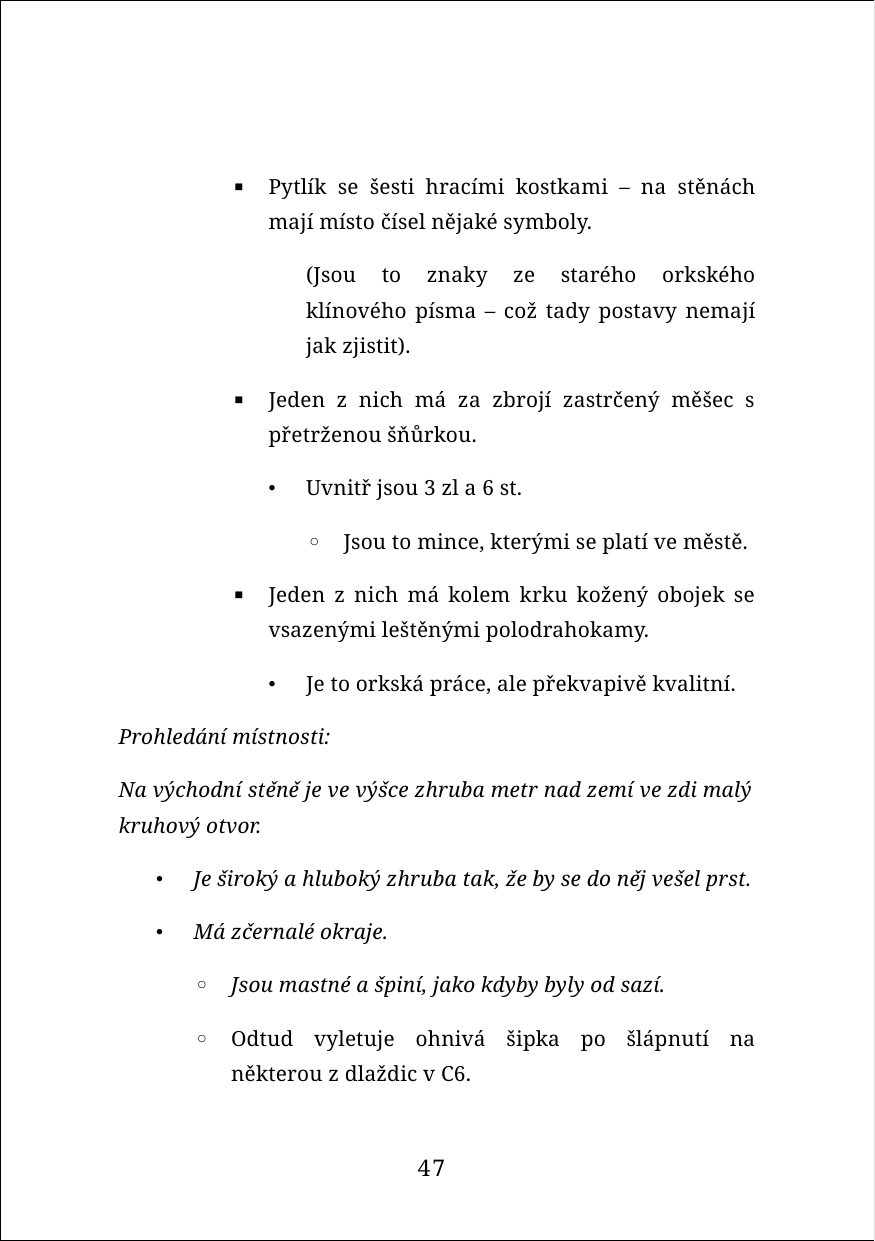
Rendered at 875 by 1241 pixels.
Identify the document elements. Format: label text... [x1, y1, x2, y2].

text Na východní stěně je ve výšce zhruba metr nad zemí ve zdi malý kruhový otvor. [118, 775, 756, 839]
list Je široký a hluboký zhruba tak, že by se do něj vešel prst. [156, 864, 756, 892]
list Je to orkská práce, ale překvapivě kvalitní. [268, 669, 756, 697]
list Pytlík se šesti hracími kostkami – na stěnách mají místo čísel nějaké symboly. [231, 172, 756, 236]
list Odtud vyletuje ohnivá šipka po šlápnutí na některou z dlaždic v C6. [193, 1024, 756, 1088]
list Jsou to mince, kterými se platí ve městě. [306, 527, 756, 555]
list Jsou mastné a špiní, jako kdyby byly od sazí. [193, 970, 756, 999]
text Prohledání místnosti: [118, 722, 756, 750]
list (Jsou to znaky ze starého orkského klínového písma – což tady postavy nemají jak zjistit). [268, 261, 756, 360]
list Uvnitř jsou 3 zl a 6 st. [268, 473, 756, 502]
list Jeden z nich má kolem krku kožený obojek se vsazenými leštěnými polodrahokamy. [231, 580, 756, 644]
list Má zčernalé okraje. [156, 917, 756, 946]
list Jeden z nich má za zbrojí zastrčený měšec s přetrženou šňůrkou. [231, 385, 756, 449]
